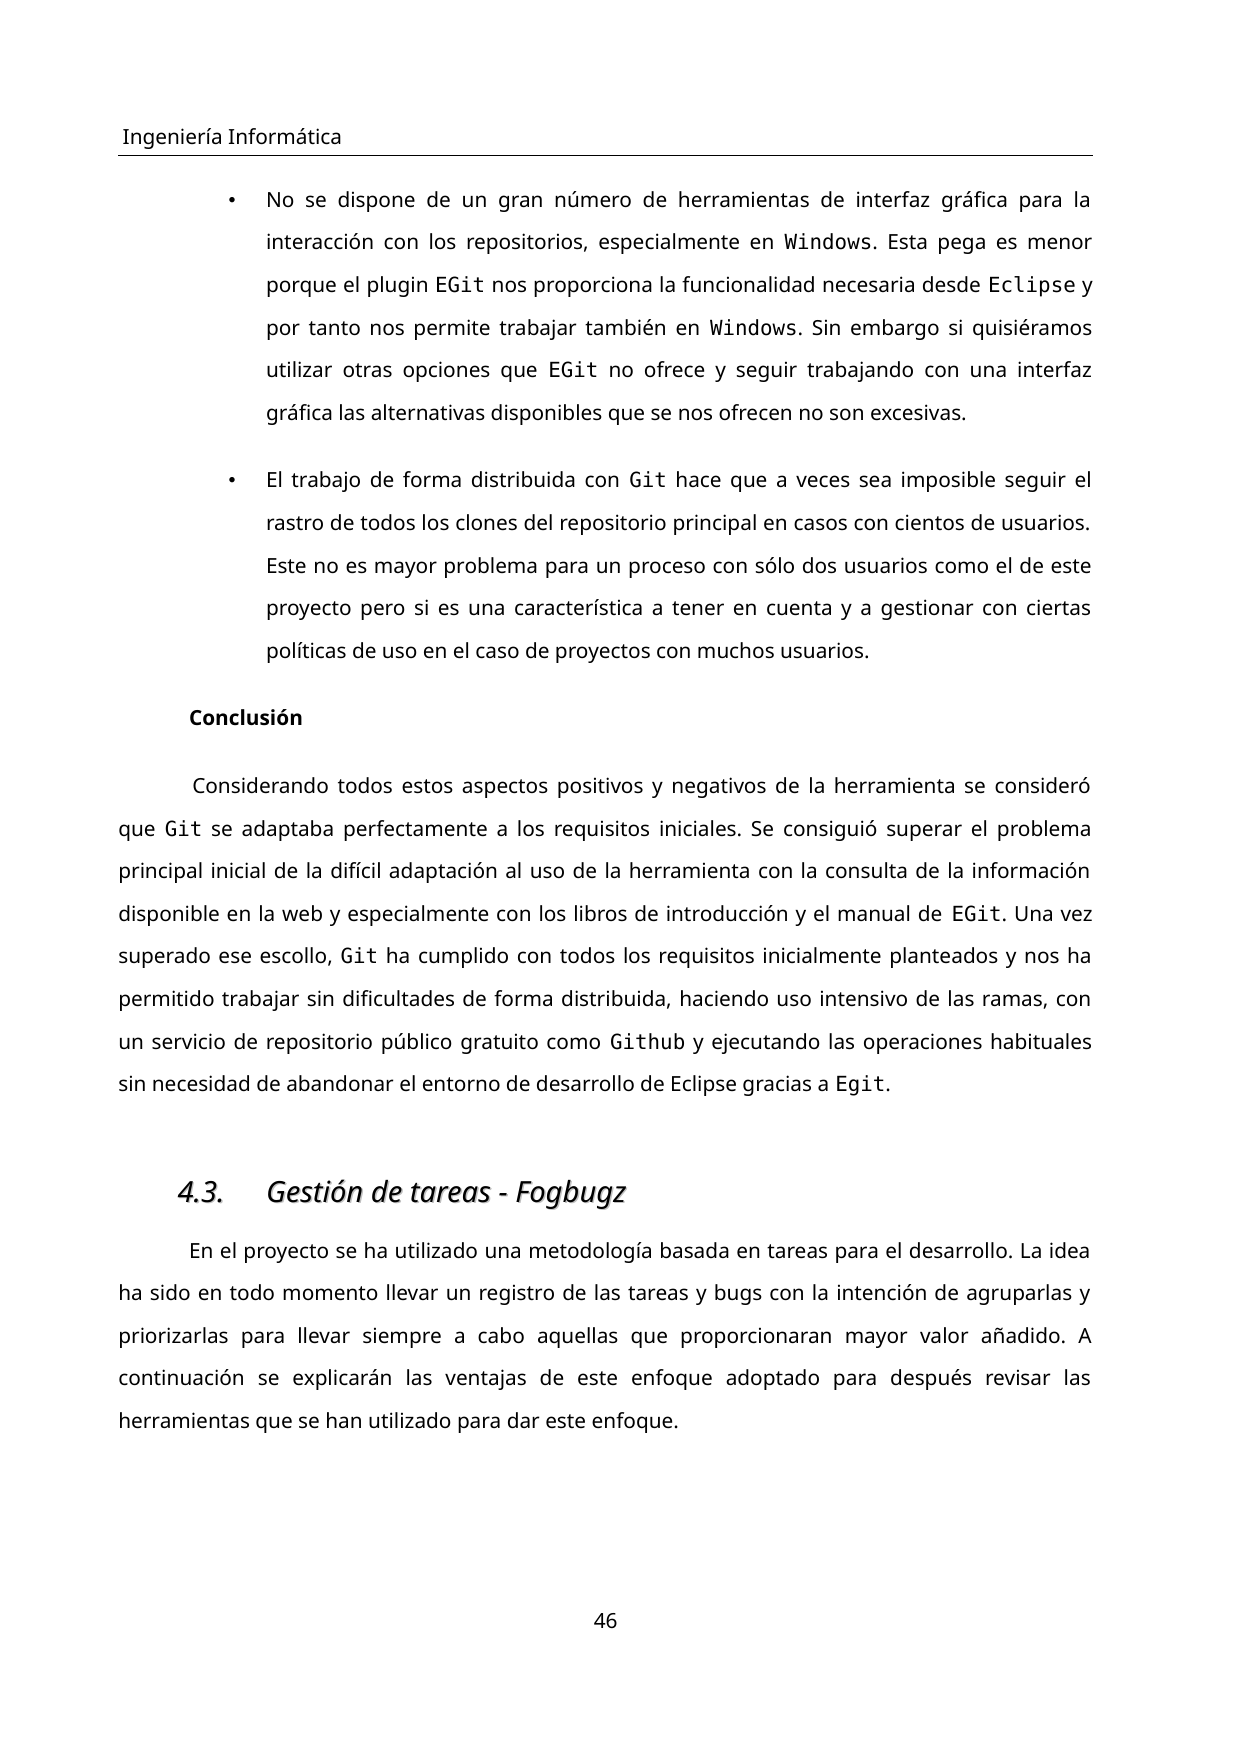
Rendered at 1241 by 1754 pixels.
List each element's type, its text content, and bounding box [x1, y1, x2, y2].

text En el proyecto se ha utilizado una metodología basada en tareas para el desarrollo. La idea ha sido en todo momento llevar un registro de las tareas y bugs con la intención de agruparlas y priorizarlas para llevar siempre a cabo aquellas que proporcionaran mayor valor añadido. A continuación se explicarán las ventajas de este enfoque adoptado para después revisar las herramientas que se han utilizado para dar este enfoque. [118, 1236, 1093, 1434]
list No se dispone de un gran número de herramientas de interfaz gráfica para la interacción con los repositorios, especialmente en Windows. Esta pega es menor porque el plugin EGit nos proporciona la funcionalidad necesaria desde Eclipse y por tanto nos permite trabajar también en Windows. Sin embargo si quisiéramos utilizar otras opciones que EGit no ofrece y seguir trabajando con una interfaz gráfica las alternativas disponibles que se nos ofrecen no son excesivas. [228, 185, 1093, 426]
text Considerando todos estos aspectos positivos y negativos de la herramienta se consideró que Git se adaptaba perfectamente a los requisitos iniciales. Se consiguió superar el problema principal inicial de la difícil adaptación al uso de la herramienta con la consulta de la información disponible en la web y especialmente con los libros de introducción y el manual de EGit. Una vez superado ese escollo, Git ha cumplido con todos los requisitos inicialmente planteados y nos ha permitido trabajar sin dificultades de forma distribuida, haciendo uso intensivo de las ramas, con un servicio de repositorio público gratuito como Github y ejecutando las operaciones habituales sin necesidad de abandonar el entorno de desarrollo de Eclipse gracias a Egit. [118, 771, 1093, 1098]
subtitle Gestión de tareas - Fogbugz [177, 1171, 1093, 1211]
list El trabajo de forma distribuida con Git hace que a veces sea imposible seguir el rastro de todos los clones del repositorio principal en casos con cientos de usuarios. Este no es mayor problema para un proceso con sólo dos usuarios como el de este proyecto pero si es una característica a tener en cuenta y a gestionar con ciertas políticas de uso en el caso de proyectos con muchos usuarios. [228, 466, 1093, 664]
text Conclusión [118, 703, 1093, 732]
